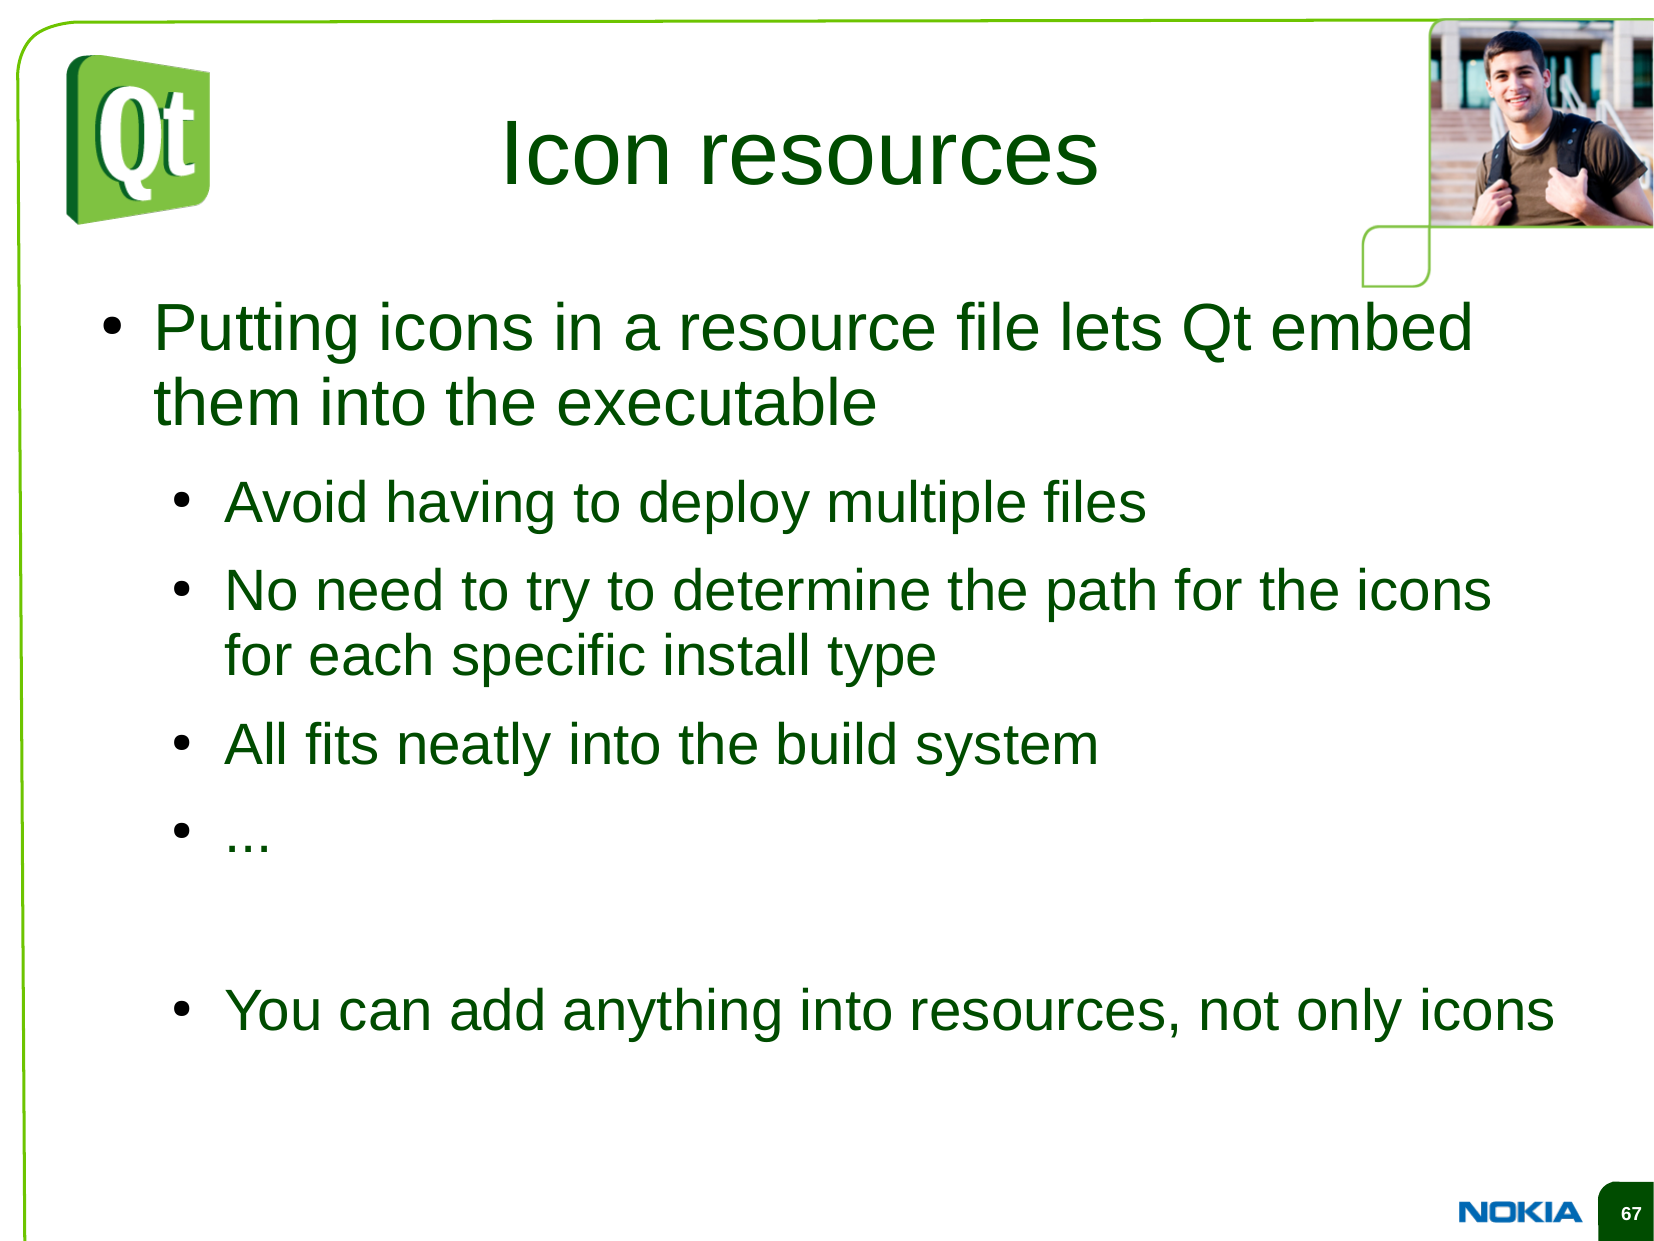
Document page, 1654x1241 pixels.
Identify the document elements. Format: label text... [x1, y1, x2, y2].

picture [66, 55, 210, 225]
title Icon resources [263, 49, 1338, 257]
picture [1459, 1201, 1583, 1223]
list Putting icons in a resource file lets Qt embed them into the executable Avoid having to deploy multiple files No need to try to determine the path for the icons for each specific install type All fits neatly into the build system ... You can add anything into resources, not only icons [82, 290, 1571, 1094]
picture [1338, 7, 1654, 308]
